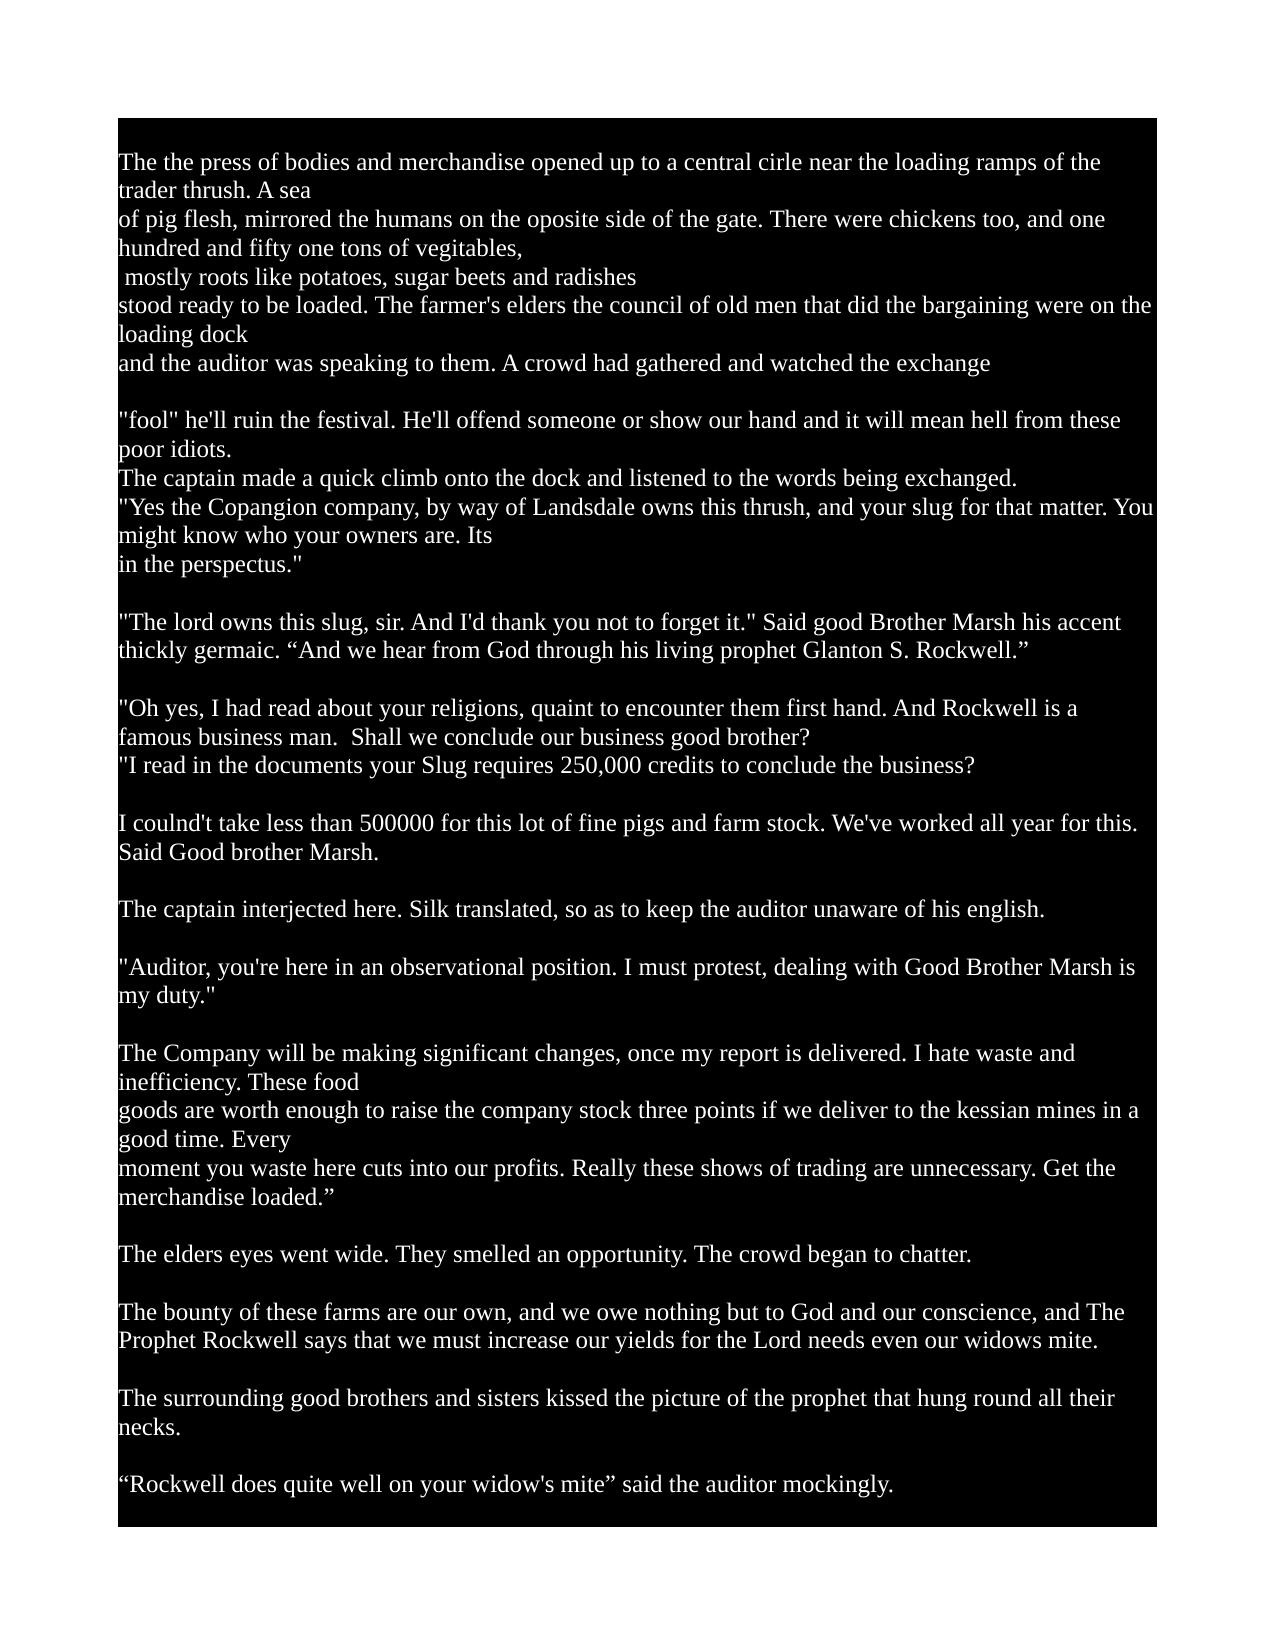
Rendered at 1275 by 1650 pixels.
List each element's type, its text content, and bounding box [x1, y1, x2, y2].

text in the perspectus." [118, 549, 1157, 578]
text "fool" he'll ruin the festival. He'll offend someone or show our hand and it will mean hell from these poor idiots. [118, 406, 1157, 463]
text The bounty of these farms are our own, and we owe nothing but to God and our conscience, and The Prophet Rockwell says that we must increase our yields for the Lord needs even our widows mite. [118, 1297, 1157, 1354]
text and the auditor was speaking to them. A crowd had gathered and watched the exchange [118, 348, 1157, 377]
text "Yes the Copangion company, by way of Landsdale owns this thrush, and your slug for that matter. You might know who your owners are. Its [118, 492, 1157, 549]
text "Auditor, you're here in an observational position. I must protest, dealing with Good Brother Marsh is my duty." [118, 952, 1157, 1009]
text The Company will be making significant changes, once my report is delivered. I hate waste and inefficiency. These food [118, 1038, 1157, 1096]
text The captain interjected here. Silk translated, so as to keep the auditor unaware of his english. [118, 894, 1157, 923]
text "I read in the documents your Slug requires 250,000 credits to conclude the business? [118, 751, 1157, 779]
text The surrounding good brothers and sisters kissed the picture of the prophet that hung round all their necks. [118, 1383, 1157, 1441]
text “Rockwell does quite well on your widow's mite” said the auditor mockingly. [118, 1469, 1157, 1527]
text "The lord owns this slug, sir. And I'd thank you not to forget it." Said good Brother Marsh his accent thickly germaic. “And we hear from God through his living prophet Glanton S. Rockwell.” [118, 607, 1157, 664]
text goods are worth enough to raise the company stock three points if we deliver to the kessian mines in a good time. Every [118, 1096, 1157, 1153]
text The the press of bodies and merchandise opened up to a central cirle near the loading ramps of the trader thrush. A sea [118, 147, 1157, 204]
text stood ready to be loaded. The farmer's elders the council of old men that did the bargaining were on the loading dock [118, 291, 1157, 348]
text The captain made a quick climb onto the dock and listened to the words being exchanged. [118, 463, 1157, 492]
text of pig flesh, mirrored the humans on the oposite side of the gate. There were chickens too, and one hundred and fifty one tons of vegitables, [118, 204, 1157, 262]
text moment you waste here cuts into our profits. Really these shows of trading are unnecessary. Get the merchandise loaded.” [118, 1153, 1157, 1211]
text "Oh yes, I had read about your religions, quaint to encounter them first hand. And Rockwell is a famous business man. Shall we conclude our business good brother? [118, 693, 1157, 751]
text mostly roots like potatoes, sugar beets and radishes [118, 262, 1157, 291]
text The elders eyes went wide. They smelled an opportunity. The crowd began to chatter. [118, 1239, 1157, 1268]
text I coulnd't take less than 500000 for this lot of fine pigs and farm stock. We've worked all year for this. Said Good brother Marsh. [118, 808, 1157, 866]
